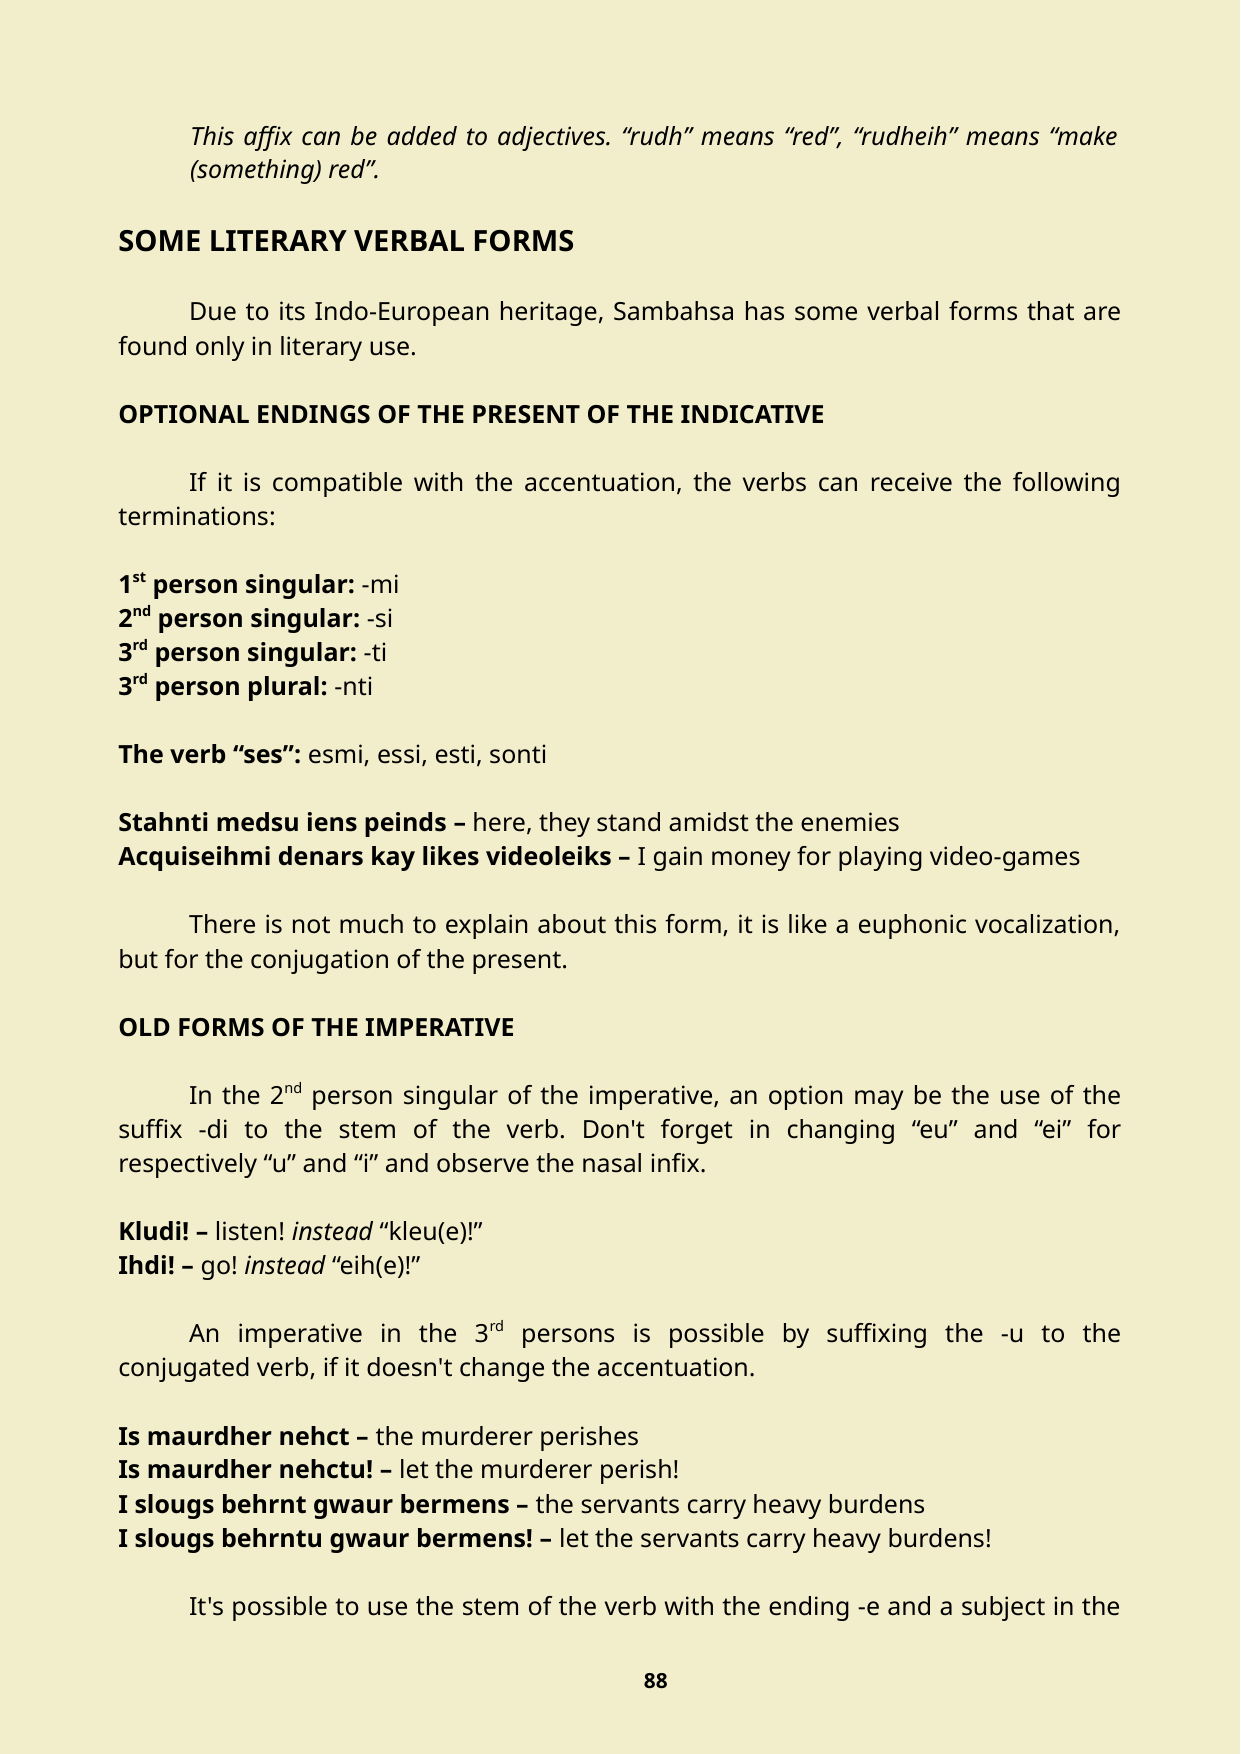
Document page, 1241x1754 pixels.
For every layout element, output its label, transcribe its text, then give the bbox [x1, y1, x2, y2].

text Kludi! – listen! instead “kleu(e)!” [118, 1214, 1122, 1248]
text In the 2nd person singular of the imperative, an option may be the use of the suffix ‑di to the stem of the verb. Don't forget in changing “eu” and “ei” for respectively “u” and “i” and observe the nasal infix. [118, 1077, 1122, 1180]
text 3rd person plural: -nti [118, 669, 1122, 703]
text Stahnti medsu iens peinds – here, they stand amidst the enemies [118, 805, 1122, 839]
text Is maurdher nehct – the murderer perishes [118, 1418, 1122, 1452]
text Due to its Indo-European heritage, Sambahsa has some verbal forms that are found only in literary use. [118, 294, 1122, 362]
text I slougs behrntu gwaur bermens! – let the servants carry heavy burdens! [118, 1520, 1122, 1554]
text 2nd person singular: -si [118, 601, 1122, 635]
text This affix can be added to adjectives. “rudh” means “red”, “rudheih” means “make (something) red”. [190, 118, 1122, 186]
text There is not much to explain about this form, it is like a euphonic vocalization, but for the conjugation of the present. [118, 907, 1122, 975]
text Is maurdher nehctu! – let the murderer perish! [118, 1452, 1122, 1486]
text Ihdi! – go! instead “eih(e)!” [118, 1248, 1122, 1282]
subtitle OPTIONAL ENDINGS OF THE PRESENT OF THE INDICATIVE [118, 396, 1122, 430]
text Acquiseihmi denars kay likes videoleiks – I gain money for playing video-games [118, 839, 1122, 873]
text I slougs behrnt gwaur bermens – the servants carry heavy burdens [118, 1486, 1122, 1520]
text If it is compatible with the accentuation, the verbs can receive the following terminations: [118, 464, 1122, 532]
text An imperative in the 3rd persons is possible by suffixing the -u to the conjugated verb, if it doesn't change the accentuation. [118, 1316, 1122, 1384]
text 3rd person singular: -ti [118, 635, 1122, 669]
text It's possible to use the stem of the verb with the ending -e and a subject in the [118, 1588, 1122, 1622]
text 1st person singular: -mi [118, 567, 1122, 601]
subtitle SOME LITERARY VERBAL FORMS [118, 220, 1122, 260]
subtitle OLD FORMS OF THE IMPERATIVE [118, 1009, 1122, 1043]
text The verb “ses”: esmi, essi, esti, sonti [118, 737, 1122, 771]
